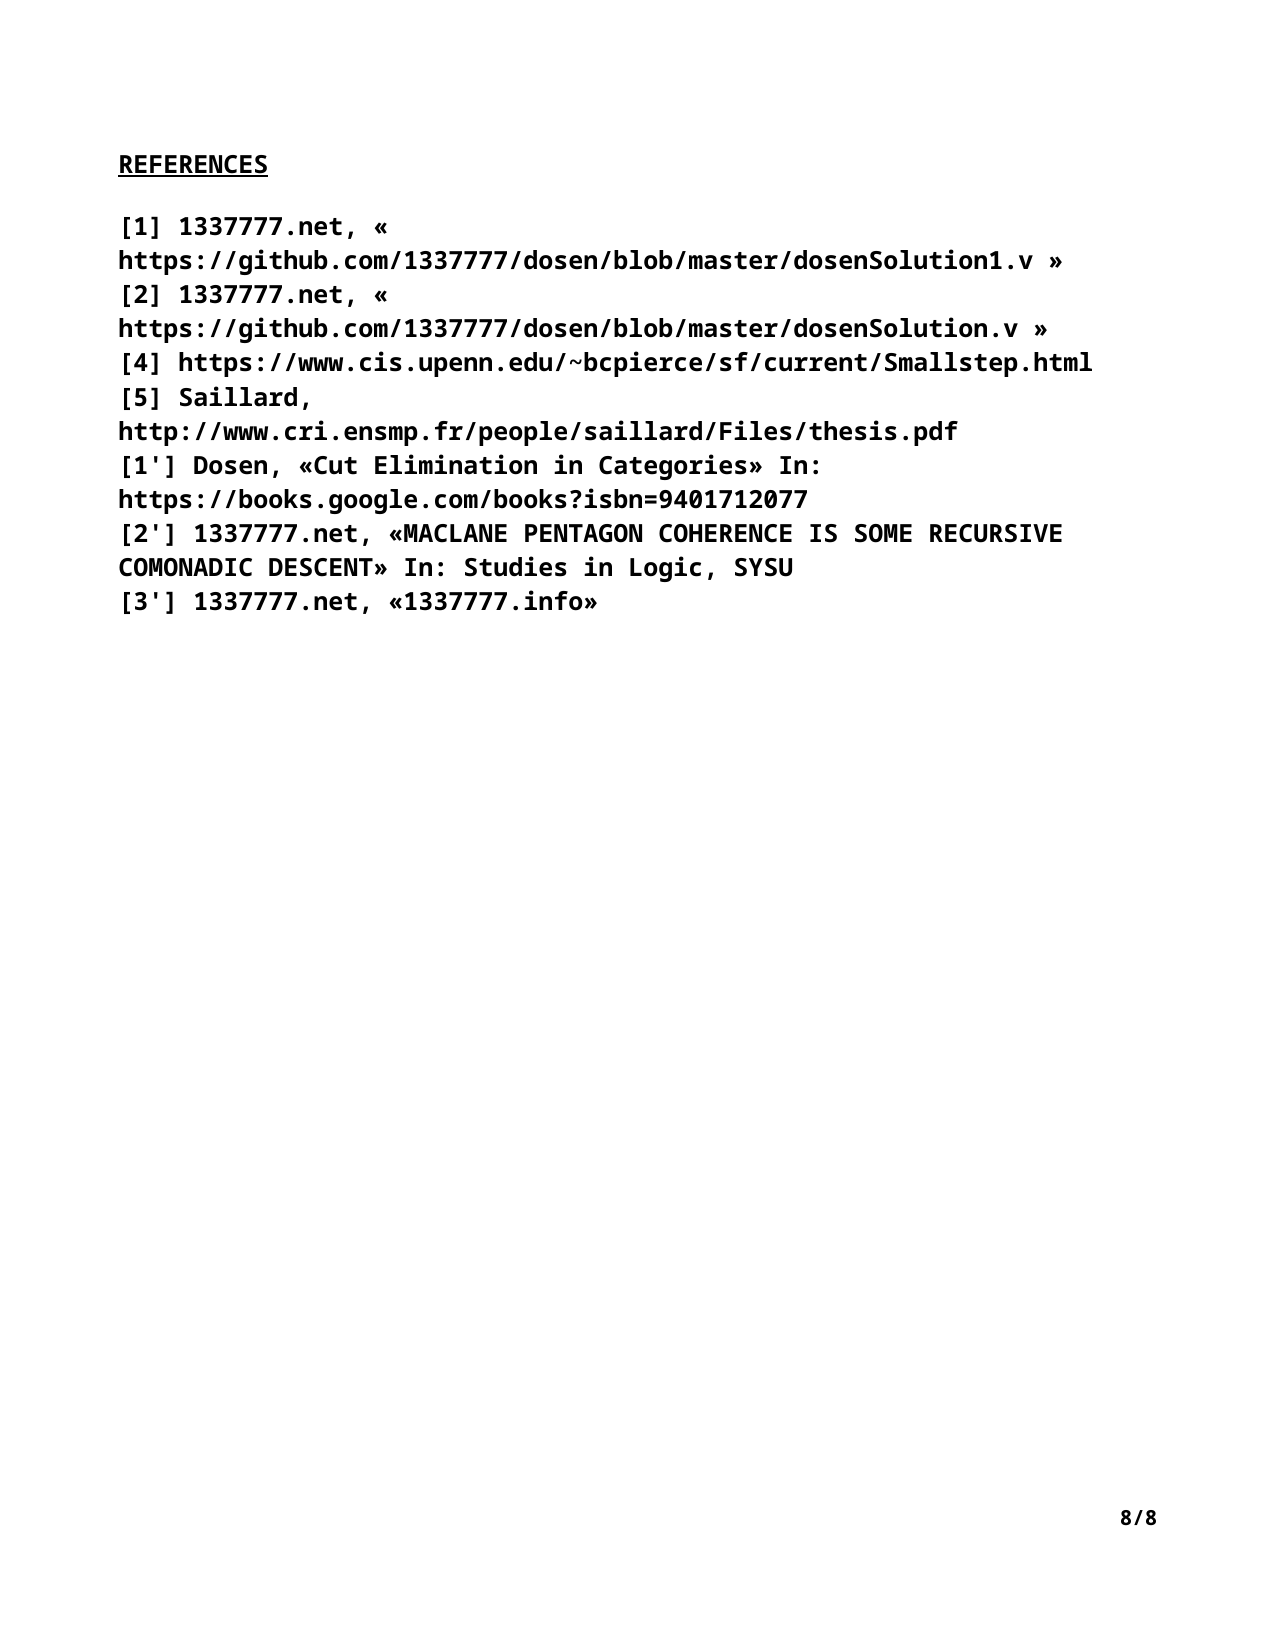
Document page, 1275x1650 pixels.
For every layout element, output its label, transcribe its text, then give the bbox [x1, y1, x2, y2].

text [5] Saillard, http://www.cri.ensmp.fr/people/saillard/Files/thesis.pdf [118, 379, 1157, 447]
text [2'] 1337777.net, «MACLANE PENTAGON COHERENCE IS SOME RECURSIVE COMONADIC DESCENT» In: Studies in Logic, SYSU [118, 515, 1157, 583]
text [2] 1337777.net, « https://github.com/1337777/dosen/blob/master/dosenSolution.v » [118, 277, 1157, 345]
text REFERENCES [118, 146, 1157, 181]
text [1] 1337777.net, « https://github.com/1337777/dosen/blob/master/dosenSolution1.v » [118, 209, 1157, 277]
text [1'] Dosen, «Cut Elimination in Categories» In: https://books.google.com/books?isbn=9401712077 [118, 447, 1157, 515]
text [3'] 1337777.net, «1337777.info» [118, 583, 1157, 618]
text [4] https://www.cis.upenn.edu/~bcpierce/sf/current/Smallstep.html [118, 345, 1157, 379]
